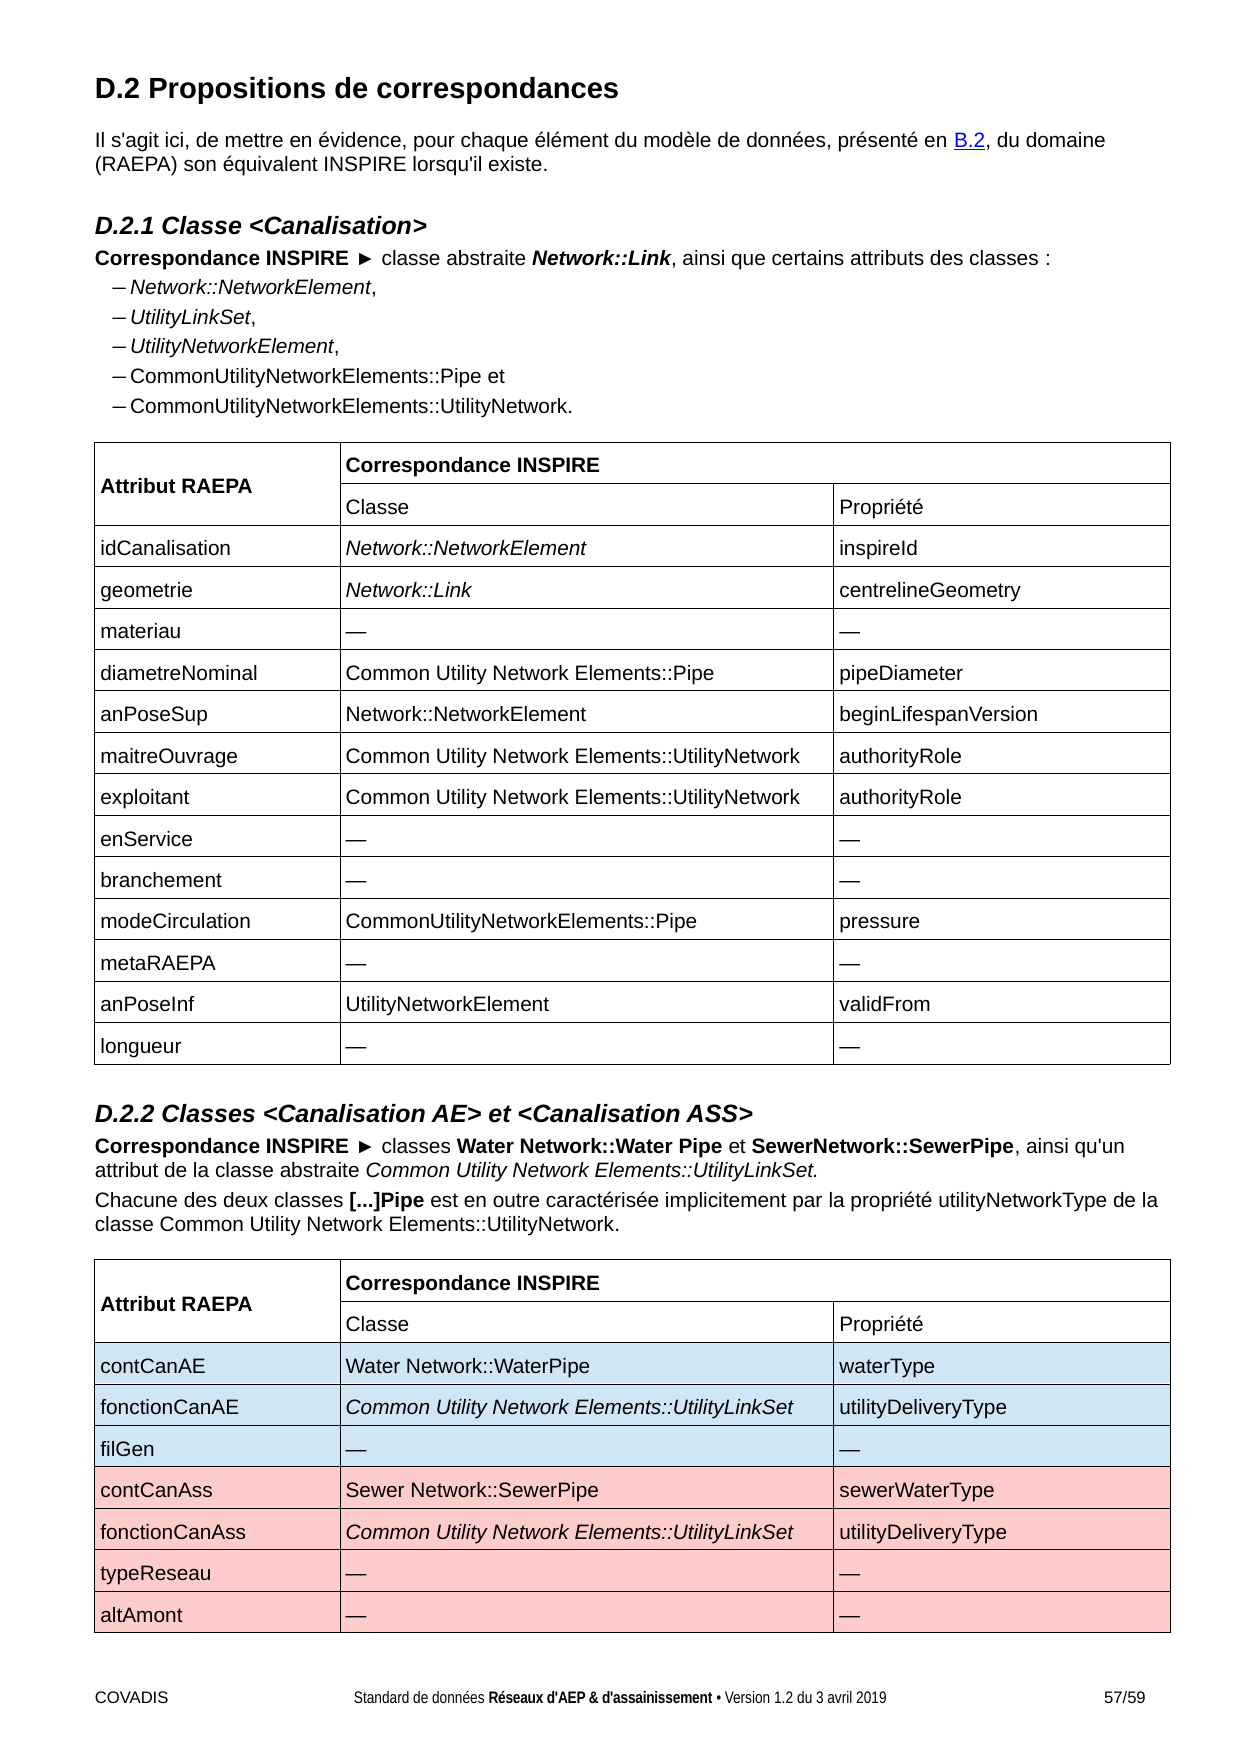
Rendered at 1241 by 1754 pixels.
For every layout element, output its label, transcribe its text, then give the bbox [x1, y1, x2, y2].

table_cell contCanAss [95, 1467, 340, 1508]
text Correspondance INSPIRE ► classe abstraite Network::Link, ainsi que certains attributs des classes : [94, 246, 1169, 270]
table_cell — [341, 816, 833, 856]
table_cell anPoseSup [95, 691, 340, 732]
table_cell — [341, 940, 833, 981]
table_cell — [834, 609, 1170, 649]
table_cell — [834, 1023, 1170, 1063]
table_cell — [834, 816, 1170, 856]
table_cell maitreOuvrage [95, 733, 340, 773]
table_cell Network::NetworkElement [341, 526, 833, 566]
table_header Attribut RAEPA [95, 443, 340, 524]
subtitle Classe <Canalisation> [94, 211, 1169, 240]
table_cell Propriété [834, 1302, 1170, 1342]
table_cell Common Utility Network Elements::UtilityLinkSet [341, 1509, 833, 1549]
text Correspondance INSPIRE ► classes Water Network::Water Pipe et SewerNetwork::SewerPipe, ainsi qu'un attribut de la classe abstraite Common Utility Network Elements::UtilityLinkSet. [94, 1134, 1169, 1182]
table_cell Common Utility Network Elements::Pipe [341, 650, 833, 690]
table_cell inspireId [834, 526, 1170, 566]
table_cell pipeDiameter [834, 650, 1170, 690]
list UtilityLinkSet, [112, 306, 1169, 329]
table_cell — [341, 1550, 833, 1591]
table_cell authorityRole [834, 774, 1170, 815]
table_cell fonctionCanAE [95, 1385, 340, 1425]
table_cell fonctionCanAss [95, 1509, 340, 1549]
table_cell Propriété [834, 484, 1170, 524]
table_cell branchement [95, 857, 340, 898]
table_cell exploitant [95, 774, 340, 815]
table_header Attribut RAEPA [95, 1260, 340, 1342]
table_cell UtilityNetworkElement [341, 982, 833, 1022]
table_header Correspondance INSPIRE [341, 443, 1170, 483]
table_cell — [834, 1426, 1170, 1466]
table_cell — [834, 1550, 1170, 1591]
table_cell Classe [341, 1302, 833, 1342]
table_cell — [834, 940, 1170, 981]
table_cell materiau [95, 609, 340, 649]
table_cell diametreNominal [95, 650, 340, 690]
table_cell — [341, 857, 833, 898]
table_cell beginLifespanVersion [834, 691, 1170, 732]
table_header Correspondance INSPIRE [341, 1260, 1170, 1301]
table_cell Network::Link [341, 567, 833, 607]
table_cell Common Utility Network Elements::UtilityNetwork [341, 774, 833, 815]
table_cell Sewer Network::SewerPipe [341, 1467, 833, 1508]
table_cell utilityDeliveryType [834, 1509, 1170, 1549]
table_cell filGen [95, 1426, 340, 1466]
table_cell — [834, 1592, 1170, 1632]
text Il s'agit ici, de mettre en évidence, pour chaque élément du modèle de données, présenté en B.2, du domaine (RAEPA) son équivalent INSPIRE lorsqu'il existe. [94, 128, 1169, 176]
table_cell altAmont [95, 1592, 340, 1632]
list Network::NetworkElement, [112, 276, 1169, 299]
table_cell waterType [834, 1343, 1170, 1383]
table_cell idCanalisation [95, 526, 340, 566]
table_cell metaRAEPA [95, 940, 340, 981]
text Chacune des deux classes [...]Pipe est en outre caractérisée implicitement par la propriété utilityNetworkType de la classe Common Utility Network Elements::UtilityNetwork. [94, 1187, 1169, 1235]
table_cell contCanAE [95, 1343, 340, 1383]
table_cell utilityDeliveryType [834, 1385, 1170, 1425]
table_cell centrelineGeometry [834, 567, 1170, 607]
table_cell authorityRole [834, 733, 1170, 773]
table_cell — [341, 1023, 833, 1063]
table_cell — [341, 1592, 833, 1632]
table_cell Network::NetworkElement [341, 691, 833, 732]
table_cell — [341, 1426, 833, 1466]
table_cell validFrom [834, 982, 1170, 1022]
table_cell — [834, 857, 1170, 898]
table_cell geometrie [95, 567, 340, 607]
list CommonUtilityNetworkElements::UtilityNetwork. [112, 394, 1169, 418]
table_cell Common Utility Network Elements::UtilityNetwork [341, 733, 833, 773]
table_cell longueur [95, 1023, 340, 1063]
table_cell sewerWaterType [834, 1467, 1170, 1508]
table_cell — [341, 609, 833, 649]
table_cell Water Network::WaterPipe [341, 1343, 833, 1383]
subtitle Propositions de correspondances [94, 71, 1169, 104]
subtitle Classes <Canalisation AE> et <Canalisation ASS> [94, 1099, 1169, 1128]
table_cell Common Utility Network Elements::UtilityLinkSet [341, 1385, 833, 1425]
table_cell CommonUtilityNetworkElements::Pipe [341, 899, 833, 939]
table_cell Classe [341, 484, 833, 524]
list CommonUtilityNetworkElements::Pipe et [112, 365, 1169, 388]
table_cell modeCirculation [95, 899, 340, 939]
table_cell typeReseau [95, 1550, 340, 1591]
list UtilityNetworkElement, [112, 335, 1169, 359]
table_cell pressure [834, 899, 1170, 939]
table_cell enService [95, 816, 340, 856]
table_cell anPoseInf [95, 982, 340, 1022]
